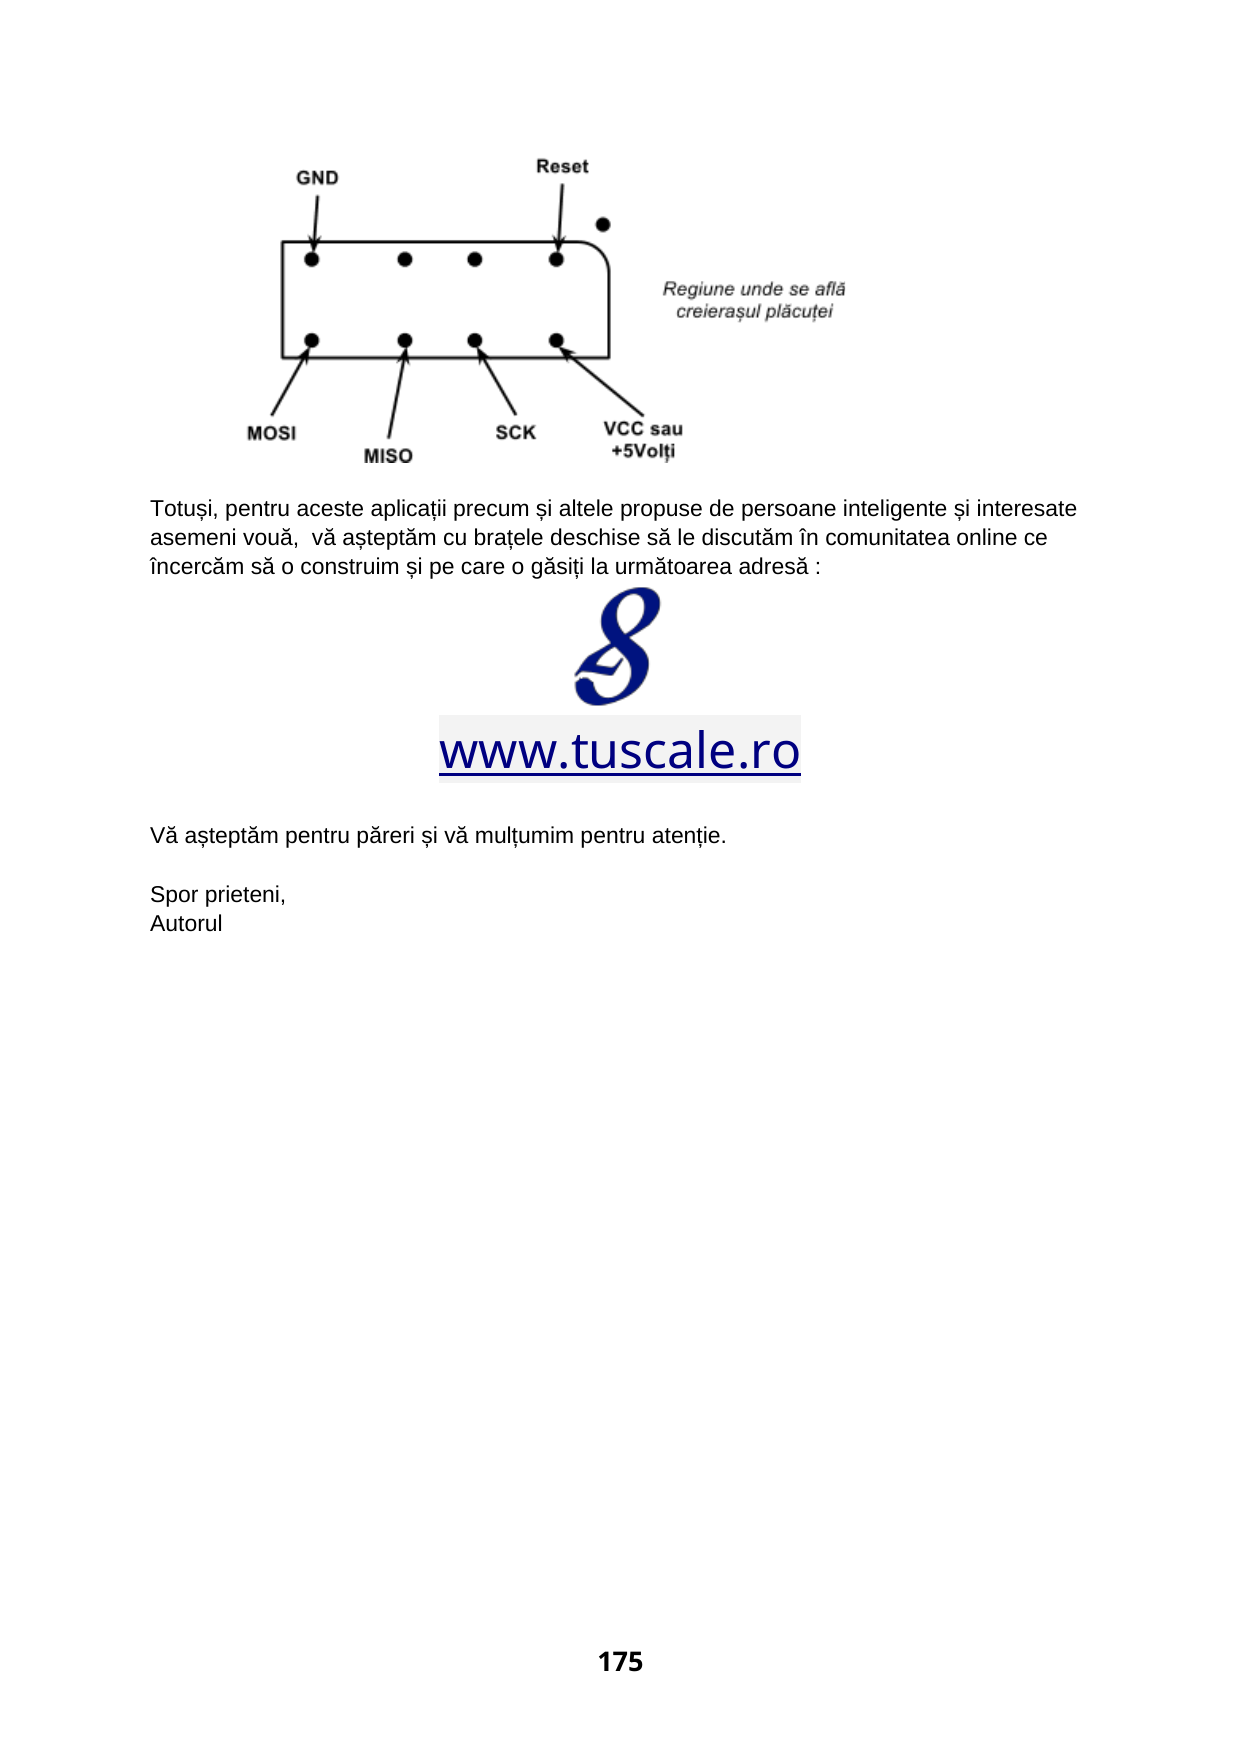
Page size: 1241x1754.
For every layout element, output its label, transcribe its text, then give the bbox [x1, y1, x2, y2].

picture [225, 150, 846, 463]
text www.tuscale.ro [150, 715, 1091, 783]
picture [570, 583, 671, 712]
text Vă așteptăm pentru păreri și vă mulțumim pentru atenție. [150, 823, 1091, 849]
text Totuși, pentru aceste aplicații precum și altele propuse de persoane inteligente și interesate asemeni vouă, vă așteptăm cu brațele deschise să le discutăm în comunitatea online ce încercăm să o construim și pe care o găsiți la următoarea adresă : [150, 495, 1091, 580]
text Spor prieteni, [150, 882, 1091, 907]
text Autorul [150, 911, 1091, 937]
